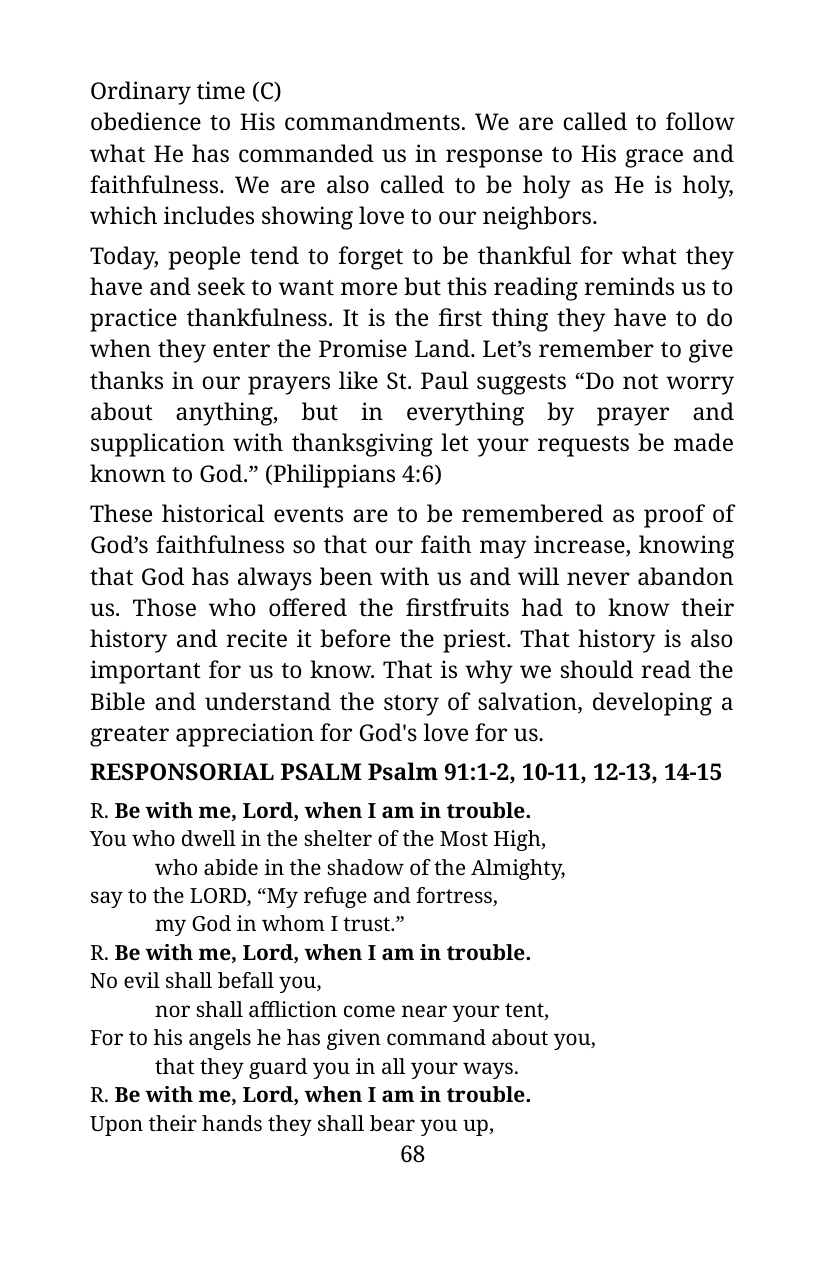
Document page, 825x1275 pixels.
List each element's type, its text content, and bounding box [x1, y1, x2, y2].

text R. Be with me, Lord, when I am in trouble. You who dwell in the shelter of the Most High, who abide in the shadow of the Almighty, say to the LORD, “My refuge and fortress, my God in whom I trust.” R. Be with me, Lord, when I am in trouble. No evil shall befall you, nor shall affliction come near your tent, For to his angels he has given command about you, that they guard you in all your ways. R. Be with me, Lord, when I am in trouble. Upon their hands they shall bear you up, [90, 796, 735, 1137]
text These historical events are to be remembered as proof of God’s faithfulness so that our faith may increase, knowing that God has always been with us and will never abandon us. Those who offered the firstfruits had to know their history and recite it before the priest. That history is also important for us to know. That is why we should read the Bible and understand the story of salvation, developing a greater appreciation for God's love for us. [90, 498, 735, 748]
text RESPONSORIAL PSALM Psalm 91:1-2, 10-11, 12-13, 14-15 [90, 756, 735, 787]
text Today, people tend to forget to be thankful for what they have and seek to want more but this reading reminds us to practice thankfulness. It is the first thing they have to do when they enter the Promise Land. Let’s remember to give thanks in our prayers like St. Paul suggests “Do not worry about anything, but in everything by prayer and supplication with thanksgiving let your requests be made known to God.” (Philippians 4:6) [90, 239, 735, 489]
text obedience to His commandments. We are called to follow what He has commanded us in response to His grace and faithfulness. We are also called to be holy as He is holy, which includes showing love to our neighbors. [90, 106, 735, 231]
